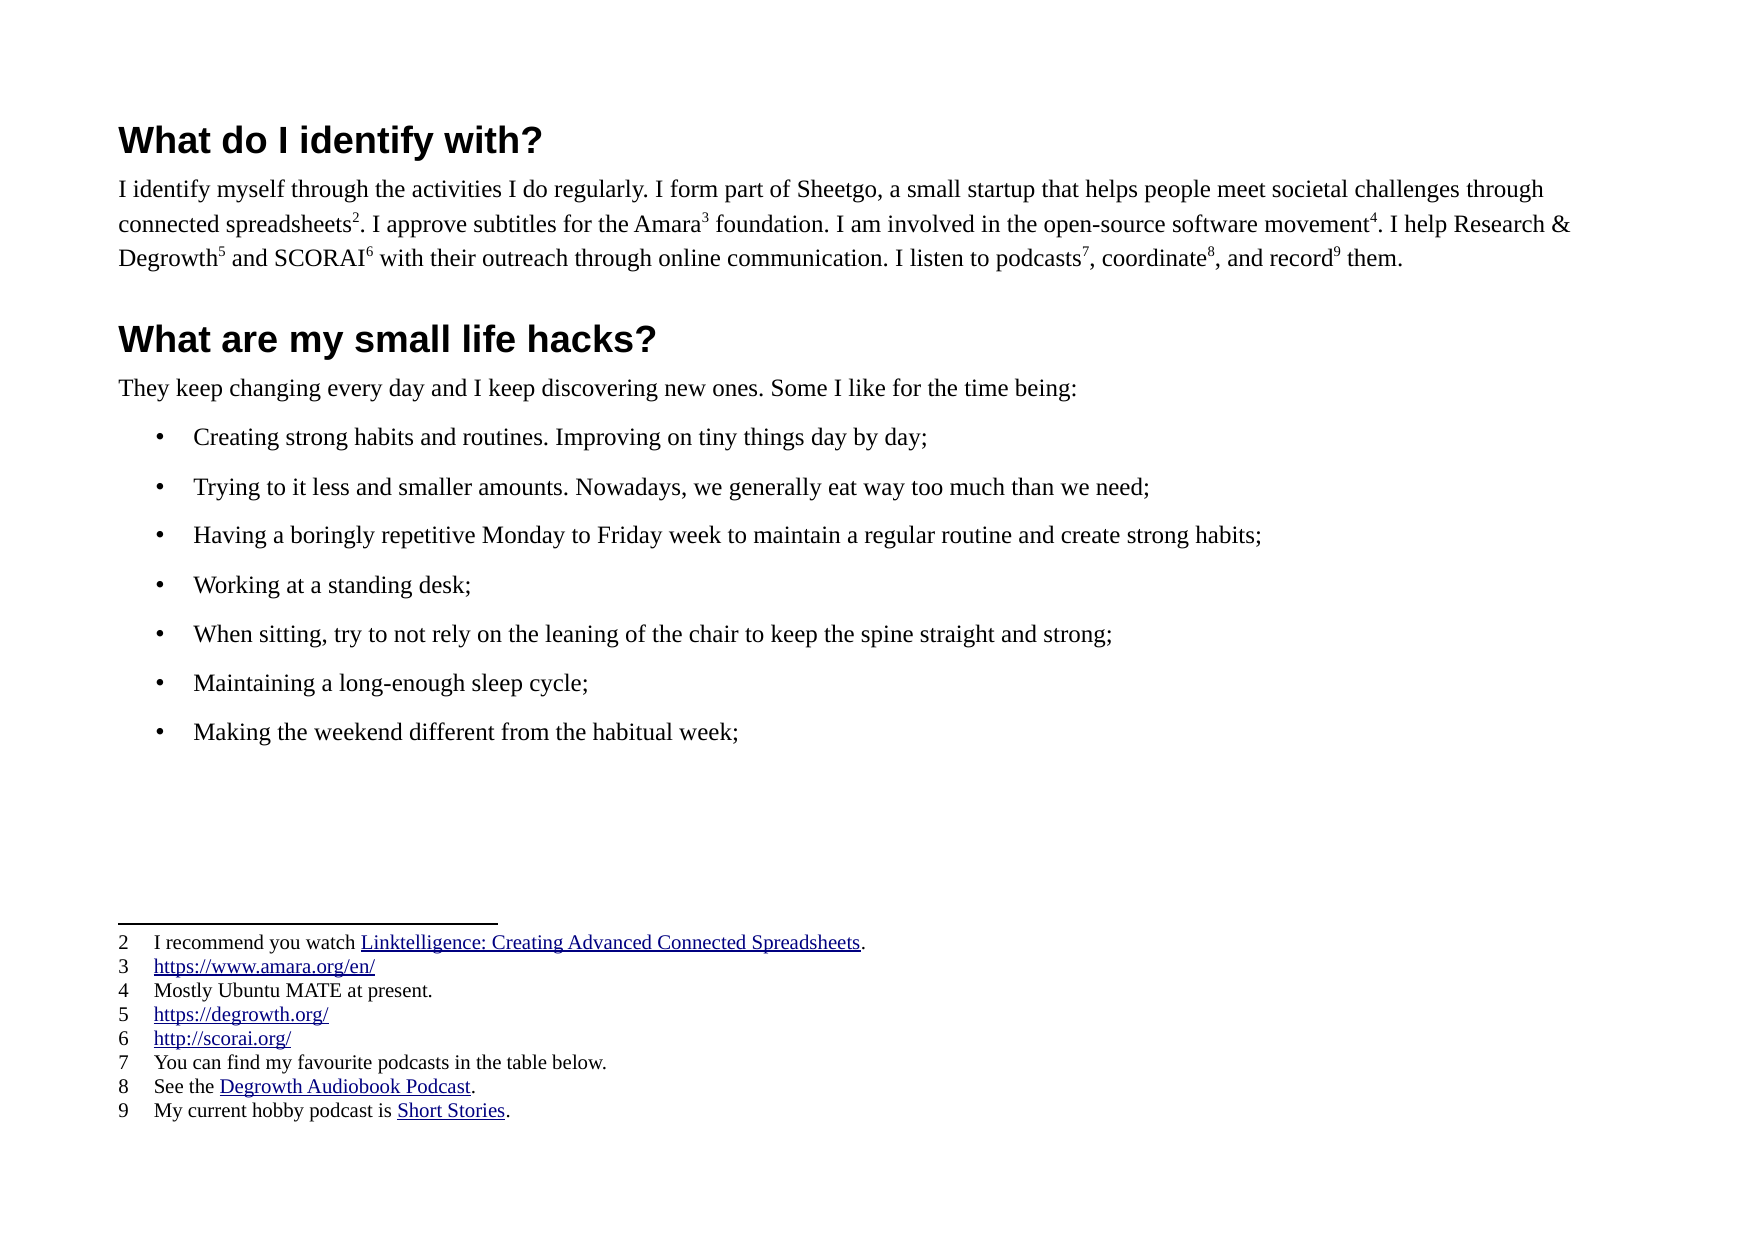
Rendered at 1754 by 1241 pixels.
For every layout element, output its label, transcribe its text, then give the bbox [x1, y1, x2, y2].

text https://degrowth.org/ [118, 1002, 1636, 1026]
text I identify myself through the activities I do regularly. I form part of Sheetgo, a small startup that helps people meet societal challenges through connected spreadsheets. I approve subtitles for the Amara foundation. I am involved in the open-source software movement. I help Research & Degrowth and SCORAI with their outreach through online communication. I listen to podcasts, coordinate, and record them. [118, 174, 1636, 272]
text You can find my favourite podcasts in the table below. [118, 1050, 1636, 1074]
list Maintaining a long-enough sleep cycle; [156, 668, 1636, 697]
list Trying to it less and smaller amounts. Nowadays, we generally eat way too much than we need; [156, 472, 1636, 500]
list Having a boringly repetitive Monday to Friday week to maintain a regular routine and create strong habits; [156, 521, 1636, 549]
text Mostly Ubuntu MATE at present. [118, 978, 1636, 1002]
list When sitting, try to not rely on the leaning of the chair to keep the spine straight and strong; [156, 619, 1636, 647]
text See the Degrowth Audiobook Podcast. [118, 1074, 1636, 1098]
text http://scorai.org/ [118, 1026, 1636, 1050]
subtitle What are my small life hacks? [118, 317, 1636, 361]
list Making the weekend different from the habitual week; [156, 717, 1636, 746]
text I recommend you watch Linktelligence: Creating Advanced Connected Spreadsheets. [118, 929, 1636, 954]
text My current hobby podcast is Short Stories. [118, 1098, 1636, 1122]
text They keep changing every day and I keep discovering new ones. Some I like for the time being: [118, 373, 1636, 402]
subtitle What do I identify with? [118, 118, 1636, 162]
list Working at a standing desk; [156, 570, 1636, 598]
list Creating strong habits and routines. Improving on tiny things day by day; [156, 422, 1636, 451]
text https://www.amara.org/en/ [118, 954, 1636, 978]
